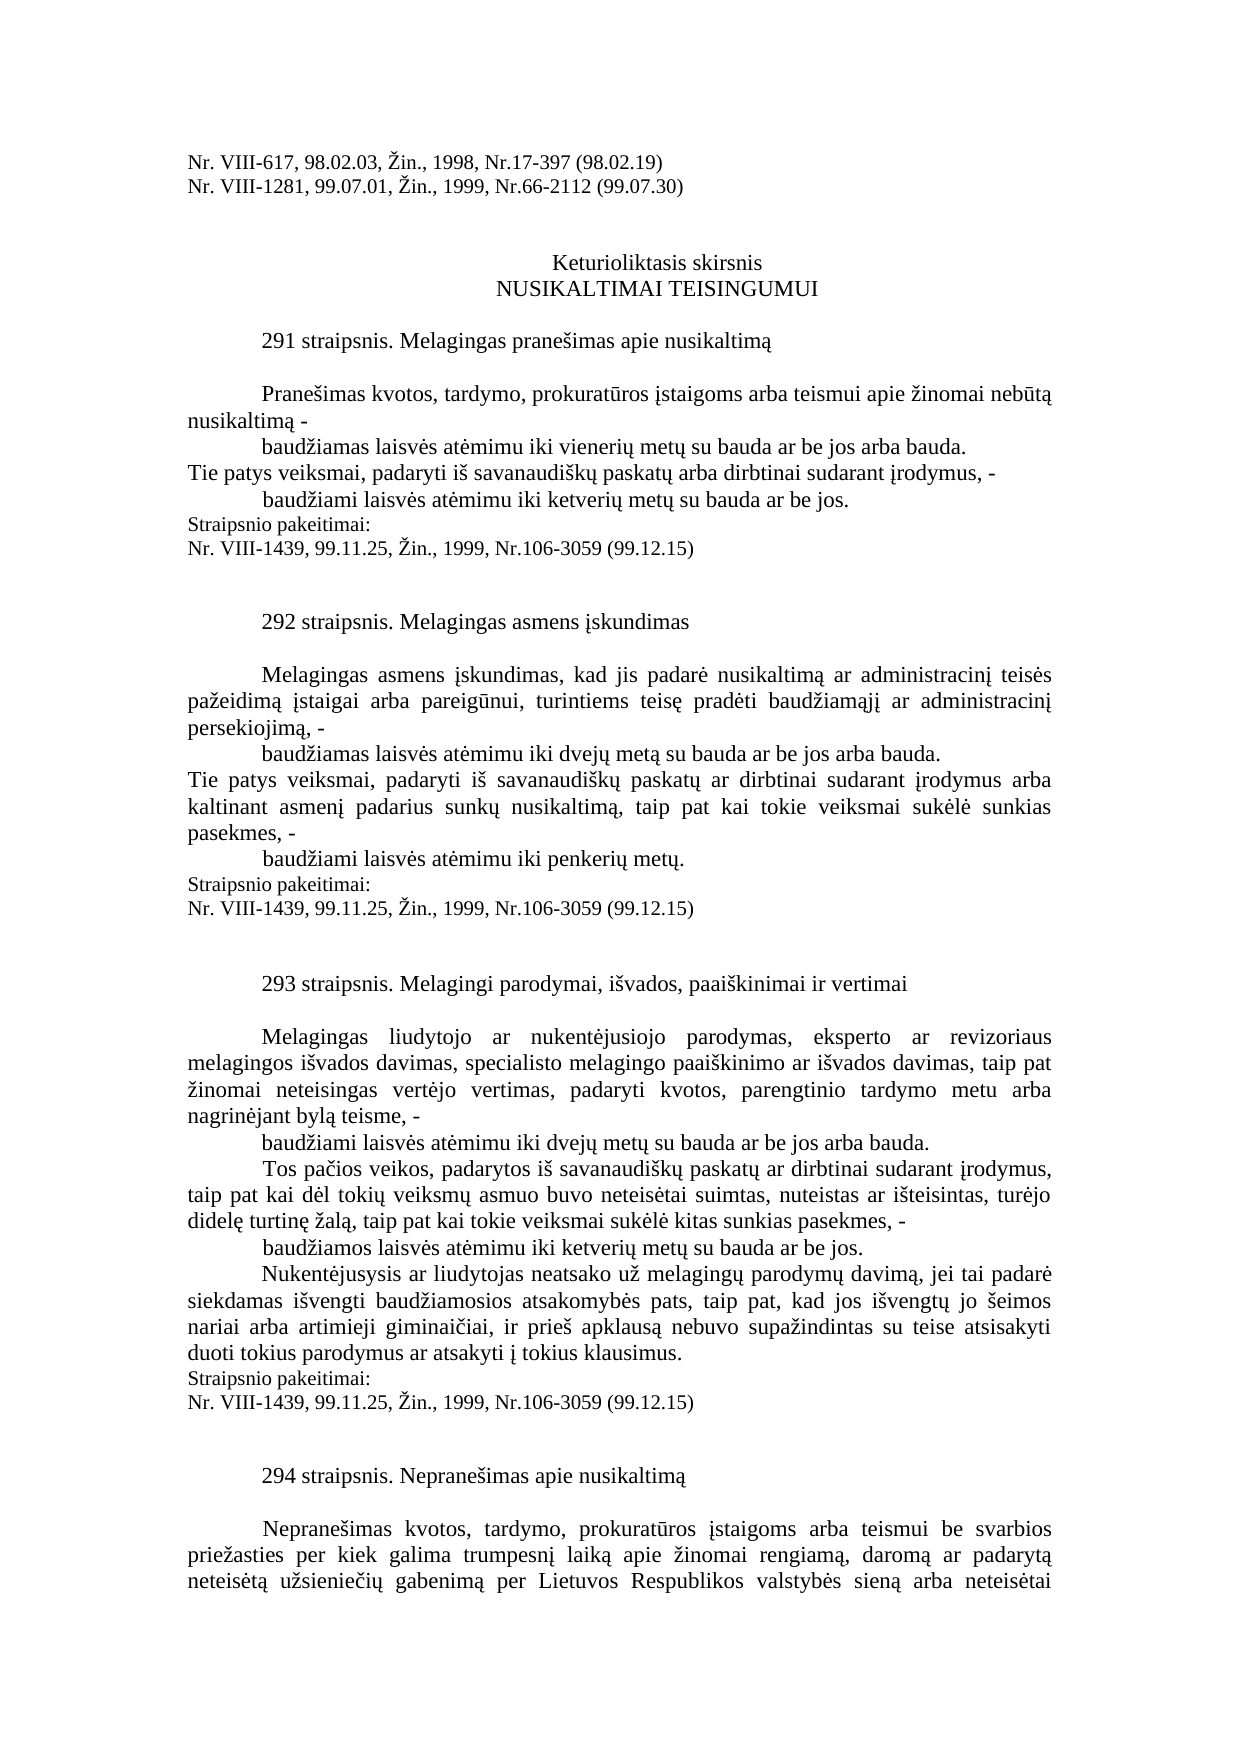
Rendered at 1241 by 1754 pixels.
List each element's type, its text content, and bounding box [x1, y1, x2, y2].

text Nepranešimas kvotos, tardymo, prokuratūros įstaigoms arba teismui be svarbios priežasties per kiek galima trumpesnį laiką apie žinomai rengiamą, daromą ar padarytą neteisėtą užsieniečių gabenimą per Lietuvos Respublikos valstybės sieną arba neteisėtai [187, 1515, 1053, 1594]
text Tie patys veiksmai, padaryti iš savanaudiškų paskatų arba dirbtinai sudarant įrodymus, - [187, 459, 1053, 486]
text Nr. VIII-1439, 99.11.25, Žin., 1999, Nr.106-3059 (99.12.15) [187, 896, 1053, 920]
text baudžiamas laisvės atėmimu iki vienerių metų su bauda ar be jos arba bauda. [187, 433, 1053, 459]
text Nr. VIII-617, 98.02.03, Žin., 1998, Nr.17-397 (98.02.19) [187, 150, 1053, 174]
text Straipsnio pakeitimai: [187, 1366, 1053, 1390]
text baudžiami laisvės atėmimu iki penkerių metų. [187, 846, 1053, 872]
text NUSIKALTIMAI TEISINGUMUI [187, 275, 1053, 301]
text 292 straipsnis. Melagingas asmens įskundimas [206, 608, 1053, 635]
text 294 straipsnis. Nepranešimas apie nusikaltimą [211, 1462, 1053, 1488]
text Nr. VIII-1439, 99.11.25, Žin., 1999, Nr.106-3059 (99.12.15) [187, 1390, 1053, 1414]
text Nukentėjusysis ar liudytojas neatsako už melagingų parodymų davimą, jei tai padarė siekdamas išvengti baudžiamosios atsakomybės pats, taip pat, kad jos išvengtų jo šeimos nariai arba artimieji giminaičiai, ir prieš apklausą nebuvo supažindintas su teise atsisakyti duoti tokius parodymus ar atsakyti į tokius klausimus. [187, 1260, 1053, 1366]
text Tos pačios veikos, padarytos iš savanaudiškų paskatų ar dirbtinai sudarant įrodymus, taip pat kai dėl tokių veiksmų asmuo buvo neteisėtai suimtas, nuteistas ar išteisintas, turėjo didelę turtinę žalą, taip pat kai tokie veiksmai sukėlė kitas sunkias pasekmes, - [187, 1155, 1053, 1234]
text Straipsnio pakeitimai: [187, 512, 1053, 536]
text Straipsnio pakeitimai: [187, 872, 1053, 896]
text Tie patys veiksmai, padaryti iš savanaudiškų paskatų ar dirbtinai sudarant įrodymus arba kaltinant asmenį padarius sunkų nusikaltimą, taip pat kai tokie veiksmai sukėlė sunkias pasekmes, - [187, 766, 1053, 846]
text 291 straipsnis. Melagingas pranešimas apie nusikaltimą [187, 328, 1053, 354]
text Melagingas asmens įskundimas, kad jis padarė nusikaltimą ar administracinį teisės pažeidimą įstaigai arba pareigūnui, turintiems teisę pradėti baudžiamąjį ar administracinį persekiojimą, - [187, 661, 1053, 740]
text baudžiami laisvės atėmimu iki dvejų metų su bauda ar be jos arba bauda. [187, 1128, 1053, 1155]
text baudžiamas laisvės atėmimu iki dvejų metą su bauda ar be jos arba bauda. [187, 740, 1053, 766]
text baudžiami laisvės atėmimu iki ketverių metų su bauda ar be jos. [187, 486, 1053, 512]
text Keturioliktasis skirsnis [187, 248, 1053, 275]
text Nr. VIII-1281, 99.07.01, Žin., 1999, Nr.66-2112 (99.07.30) [187, 174, 1053, 198]
text Pranešimas kvotos, tardymo, prokuratūros įstaigoms arba teismui apie žinomai nebūtą nusikaltimą - [187, 380, 1053, 433]
text 293 straipsnis. Melagingi parodymai, išvados, paaiškinimai ir vertimai [261, 970, 1053, 997]
text Nr. VIII-1439, 99.11.25, Žin., 1999, Nr.106-3059 (99.12.15) [187, 536, 1053, 560]
text baudžiamos laisvės atėmimu iki ketverių metų su bauda ar be jos. [187, 1234, 1053, 1260]
text Melagingas liudytojo ar nukentėjusiojo parodymas, eksperto ar revizoriaus melagingos išvados davimas, specialisto melagingo paaiškinimo ar išvados davimas, taip pat žinomai neteisingas vertėjo vertimas, padaryti kvotos, parengtinio tardymo metu arba nagrinėjant bylą teisme, - [187, 1023, 1053, 1128]
